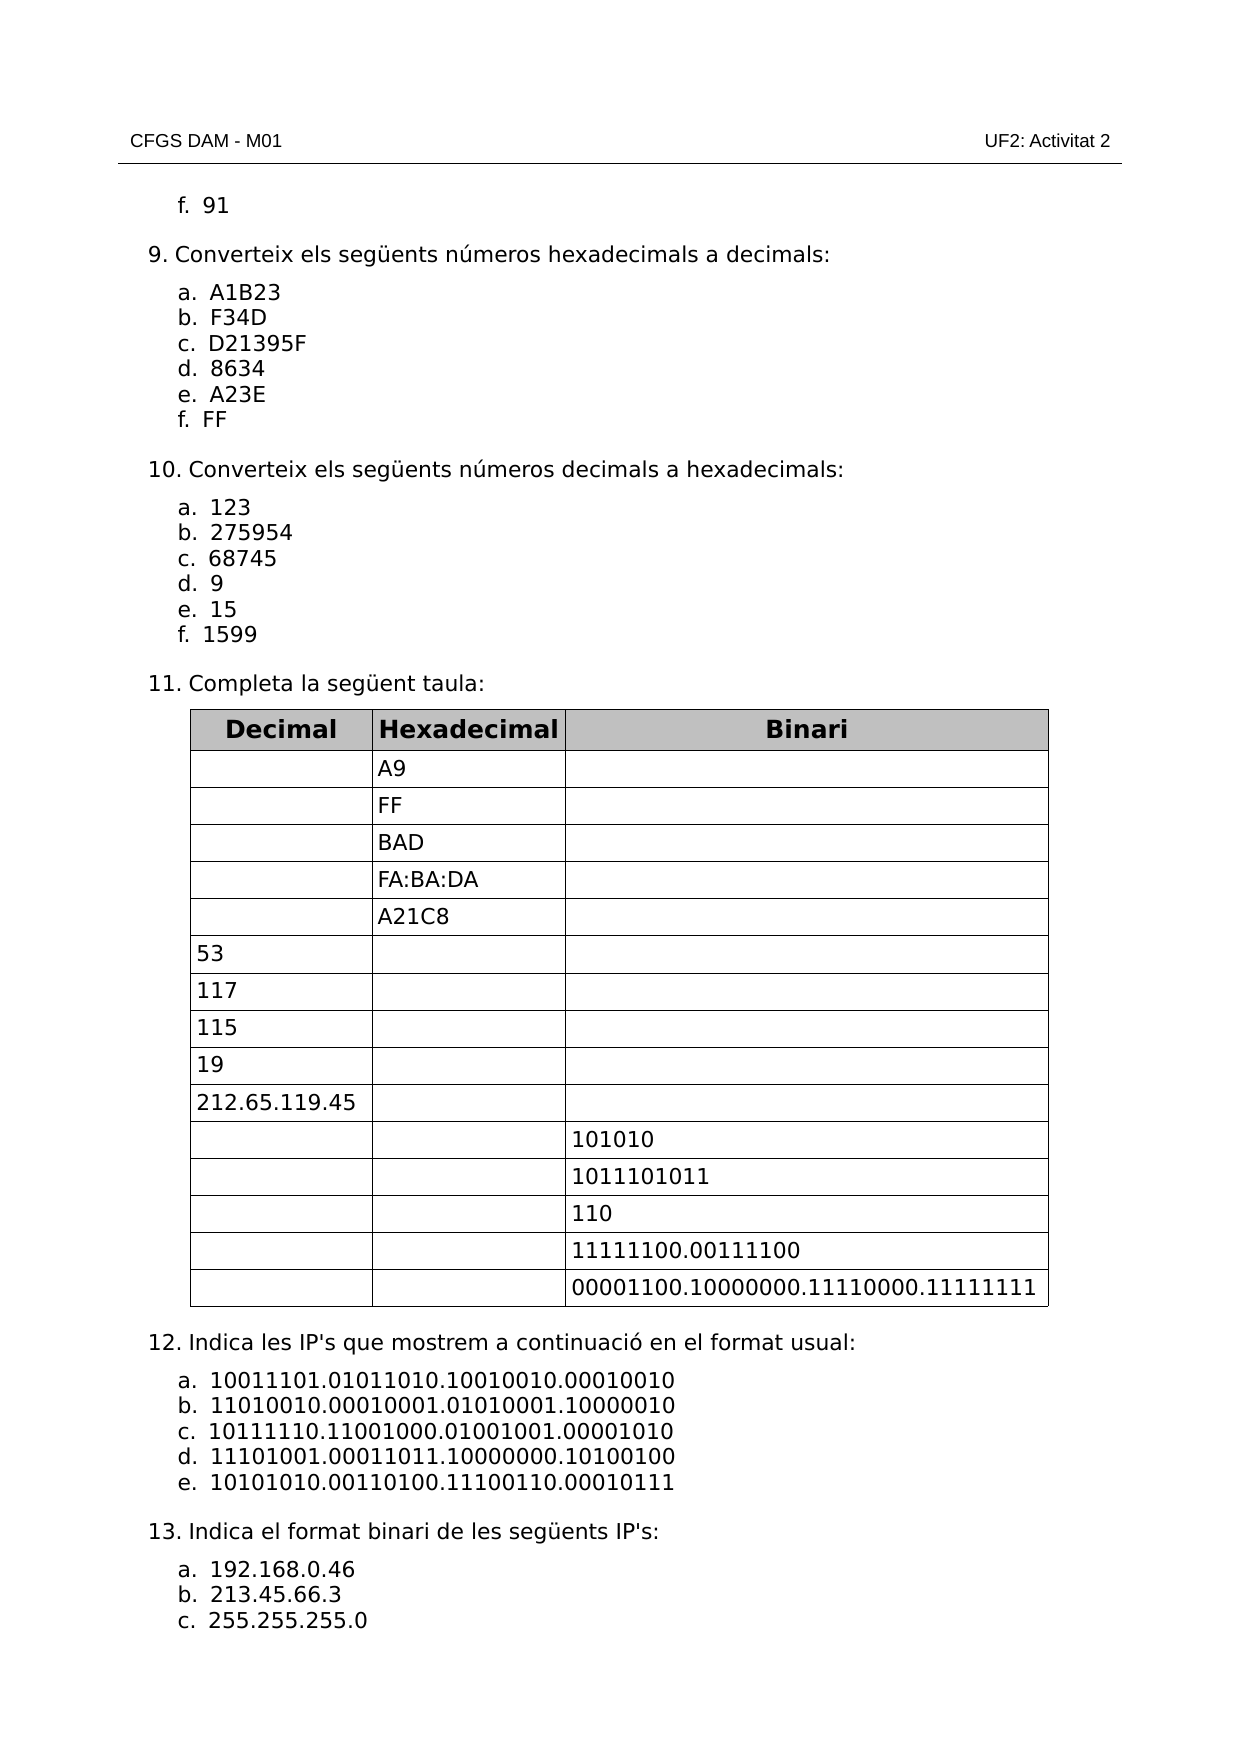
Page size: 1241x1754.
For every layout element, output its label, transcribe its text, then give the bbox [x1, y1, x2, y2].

table_header Decimal [191, 710, 372, 750]
list F34D [177, 305, 1122, 331]
table_cell [373, 1159, 565, 1195]
table_cell 53 [191, 936, 372, 972]
list A1B23 [177, 280, 1122, 305]
table_cell [373, 1011, 565, 1047]
table_cell [191, 1159, 372, 1195]
list Indica les IP's que mostrem a continuació en el format usual: [148, 1330, 1122, 1356]
table_cell [566, 899, 1048, 935]
table_cell [191, 788, 372, 824]
list 192.168.0.46 [177, 1557, 1122, 1583]
table_header Binari [566, 710, 1048, 750]
table_cell [191, 1196, 372, 1232]
table_cell [566, 825, 1048, 861]
list 8634 [177, 356, 1122, 382]
list 68745 [177, 546, 1122, 571]
table_cell [566, 751, 1048, 787]
table_cell [566, 974, 1048, 1009]
table_cell 117 [191, 974, 372, 1009]
table_cell 00001100.10000000.11110000.11111111 [566, 1270, 1048, 1306]
table_cell 110 [566, 1196, 1048, 1232]
list Completa la següent taula: [148, 671, 1122, 697]
list A23E [177, 382, 1122, 407]
list Converteix els següents números decimals a hexadecimals: [148, 457, 1122, 482]
list 10101010.00110100.11100110.00010111 [177, 1470, 1122, 1496]
table_cell BAD [373, 825, 565, 861]
table_cell [373, 1270, 565, 1306]
table_cell [191, 899, 372, 935]
list 213.45.66.3 [177, 1583, 1122, 1608]
list D21395F [177, 331, 1122, 356]
table_cell [373, 1048, 565, 1084]
table_cell 101010 [566, 1122, 1048, 1158]
table_cell [191, 862, 372, 898]
list 11010010.00010001.01010001.10000010 [177, 1393, 1122, 1419]
list 10011101.01011010.10010010.00010010 [177, 1368, 1122, 1393]
table_cell FA:BA:DA [373, 862, 565, 898]
table_cell 19 [191, 1048, 372, 1084]
table_cell [373, 1196, 565, 1232]
table_cell [373, 1122, 565, 1158]
table_cell [566, 1011, 1048, 1047]
table_cell 1011101011 [566, 1159, 1048, 1195]
list 9 [177, 571, 1122, 597]
table_cell 11111100.00111100 [566, 1233, 1048, 1269]
table_cell [566, 936, 1048, 972]
list 123 [177, 494, 1122, 520]
table_cell A21C8 [373, 899, 565, 935]
list 11101001.00011011.10000000.10100100 [177, 1444, 1122, 1470]
table_cell [373, 1085, 565, 1121]
table_cell A9 [373, 751, 565, 787]
table_header Hexadecimal [373, 710, 565, 750]
table_cell 115 [191, 1011, 372, 1047]
table_cell [566, 788, 1048, 824]
table_cell [566, 1085, 1048, 1121]
table_cell [373, 936, 565, 972]
table_cell [373, 1233, 565, 1269]
list 275954 [177, 520, 1122, 546]
table_cell 212.65.119.45 [191, 1085, 372, 1121]
list 10111110.11001000.01001001.00001010 [177, 1419, 1122, 1444]
list Indica el format binari de les següents IP's: [148, 1519, 1122, 1545]
list FF [177, 407, 1122, 433]
table_cell [191, 1270, 372, 1306]
list 15 [177, 597, 1122, 622]
list 255.255.255.0 [177, 1608, 1122, 1634]
table_cell [566, 862, 1048, 898]
list 1599 [177, 622, 1122, 648]
list 91 [177, 193, 1122, 218]
table_cell [191, 1122, 372, 1158]
list Converteix els següents números hexadecimals a decimals: [148, 242, 1122, 267]
table_cell [191, 751, 372, 787]
table_cell [191, 1233, 372, 1269]
table_cell FF [373, 788, 565, 824]
table_cell [566, 1048, 1048, 1084]
table_cell [191, 825, 372, 861]
table_cell [373, 974, 565, 1009]
